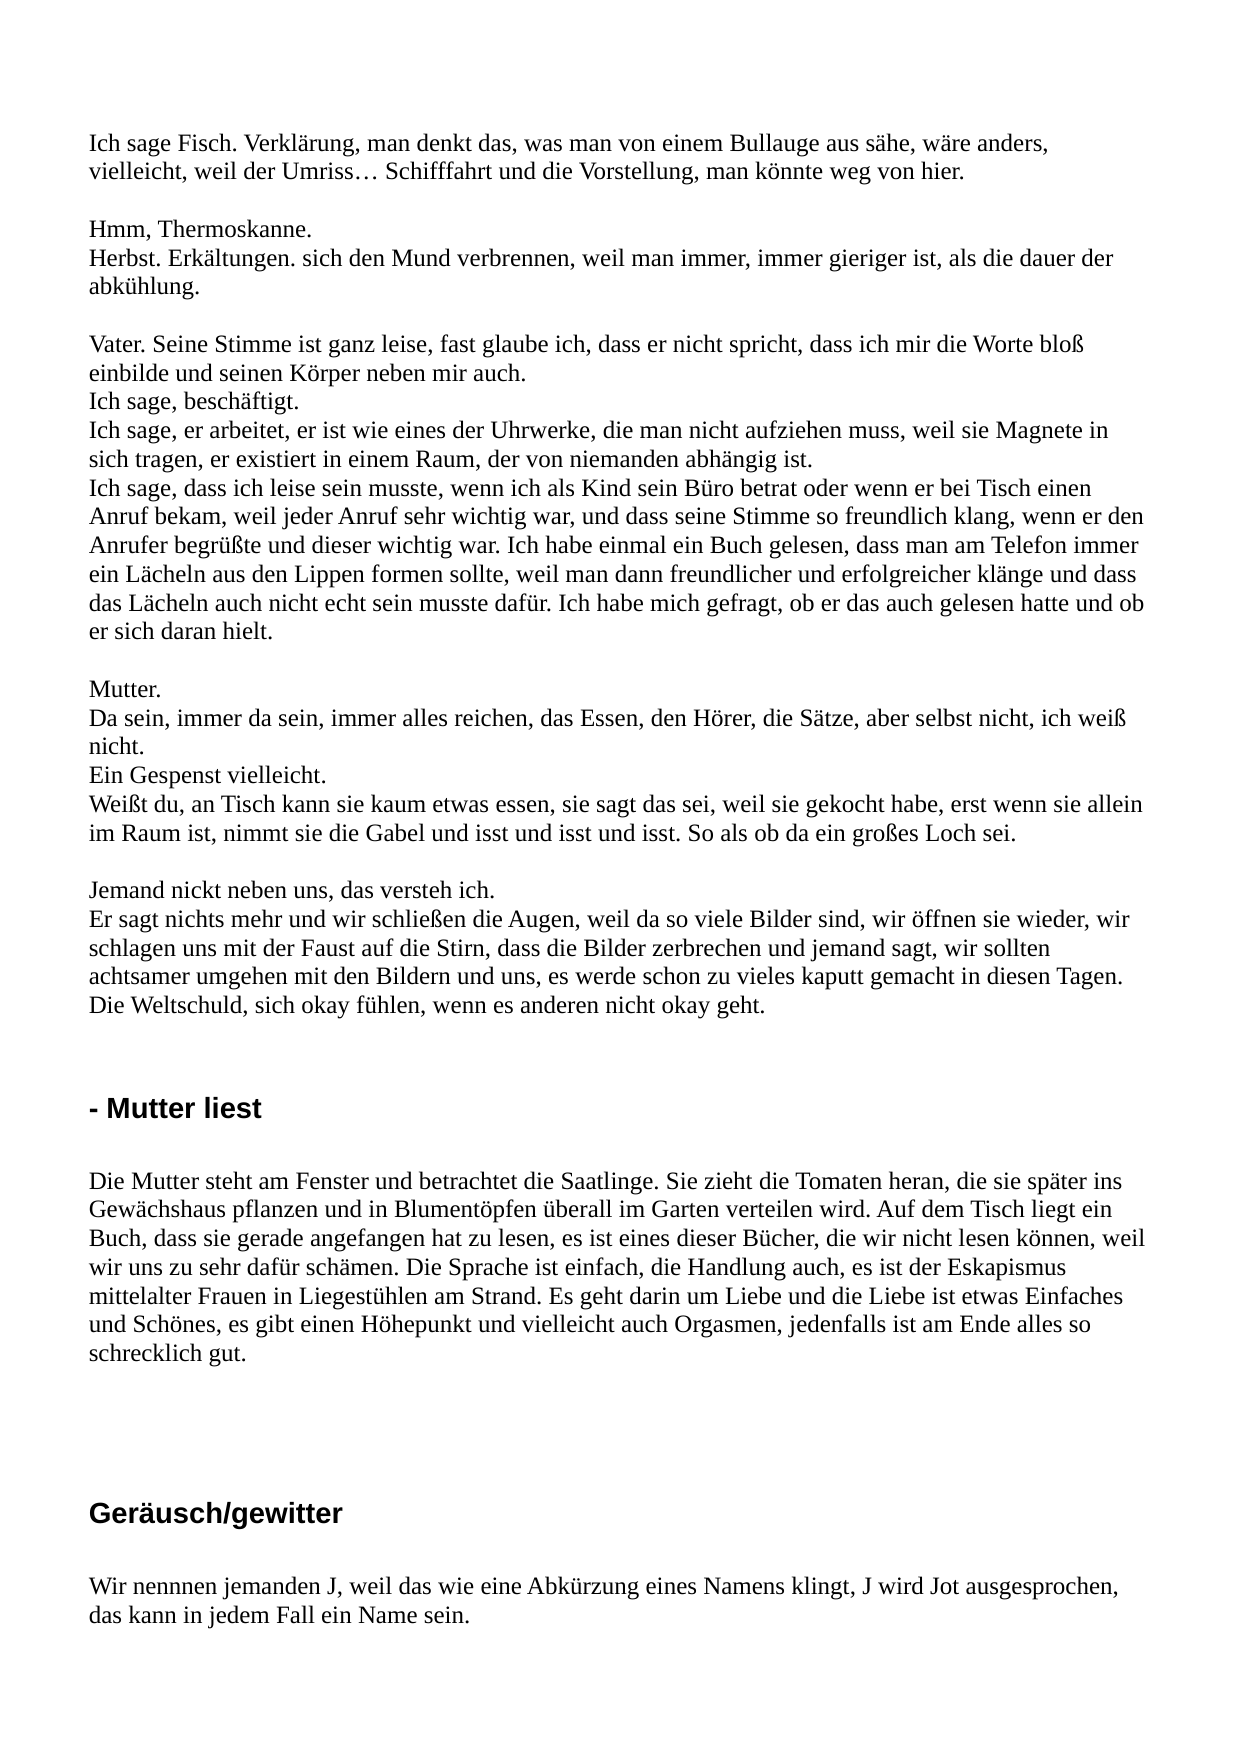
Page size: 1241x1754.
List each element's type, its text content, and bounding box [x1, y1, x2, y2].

text Hmm, Thermoskanne. [88, 214, 1151, 243]
text Ich sage, dass ich leise sein musste, wenn ich als Kind sein Büro betrat oder wenn er bei Tisch einen Anruf bekam, weil jeder Anruf sehr wichtig war, und dass seine Stimme so freundlich klang, wenn er den Anrufer begrüßte und dieser wichtig war. Ich habe einmal ein Buch gelesen, dass man am Telefon immer ein Lächeln aus den Lippen formen sollte, weil man dann freundlicher und erfolgreicher klänge und dass das Lächeln auch nicht echt sein musste dafür. Ich habe mich gefragt, ob er das auch gelesen hatte und ob er sich daran hielt. [88, 473, 1151, 645]
text Er sagt nichts mehr und wir schließen die Augen, weil da so viele Bilder sind, wir öffnen sie wieder, wir schlagen uns mit der Faust auf die Stirn, dass die Bilder zerbrechen und jemand sagt, wir sollten achtsamer umgehen mit den Bildern und uns, es werde schon zu vieles kaputt gemacht in diesen Tagen. Die Weltschuld, sich okay fühlen, wenn es anderen nicht okay geht. [88, 904, 1151, 1019]
text Wir nennnen jemanden J, weil das wie eine Abkürzung eines Namens klingt, J wird Jot ausgesprochen, das kann in jedem Fall ein Name sein. [88, 1571, 1151, 1629]
text Ein Gespenst vielleicht. [88, 760, 1151, 789]
text Da sein, immer da sein, immer alles reichen, das Essen, den Hörer, die Sätze, aber selbst nicht, ich weiß nicht. [88, 703, 1151, 760]
text Weißt du, an Tisch kann sie kaum etwas essen, sie sagt das sei, weil sie gekocht habe, erst wenn sie allein im Raum ist, nimmt sie die Gabel und isst und isst und isst. So als ob da ein großes Loch sei. [88, 789, 1151, 846]
text Die Mutter steht am Fenster und betrachtet die Saatlinge. Sie zieht die Tomaten heran, die sie später ins Gewächshaus pflanzen und in Blumentöpfen überall im Garten verteilen wird. Auf dem Tisch liegt ein Buch, dass sie gerade angefangen hat zu lesen, es ist eines dieser Bücher, die wir nicht lesen können, weil wir uns zu sehr dafür schämen. Die Sprache ist einfach, die Handlung auch, es ist der Eskapismus mittelalter Frauen in Liegestühlen am Strand. Es geht darin um Liebe und die Liebe ist etwas Einfaches und Schönes, es gibt einen Höhepunkt und vielleicht auch Orgasmen, jedenfalls ist am Ende alles so schrecklich gut. [88, 1166, 1151, 1367]
text Herbst. Erkältungen. sich den Mund verbrennen, weil man immer, immer gieriger ist, als die dauer der abkühlung. [88, 243, 1151, 300]
subtitle - Mutter liest [88, 1091, 1151, 1124]
text Ich sage Fisch. Verklärung, man denkt das, was man von einem Bullauge aus sähe, wäre anders, vielleicht, weil der Umriss… Schifffahrt und die Vorstellung, man könnte weg von hier. [88, 128, 1151, 185]
text Jemand nickt neben uns, das versteh ich. [88, 875, 1151, 904]
text Vater. Seine Stimme ist ganz leise, fast glaube ich, dass er nicht spricht, dass ich mir die Worte bloß einbilde und seinen Körper neben mir auch. [88, 329, 1151, 386]
text Ich sage, beschäftigt. [88, 386, 1151, 415]
subtitle Geräusch/gewitter [88, 1497, 1151, 1530]
text Mutter. [88, 674, 1151, 703]
text Ich sage, er arbeitet, er ist wie eines der Uhrwerke, die man nicht aufziehen muss, weil sie Magnete in sich tragen, er existiert in einem Raum, der von niemanden abhängig ist. [88, 415, 1151, 473]
